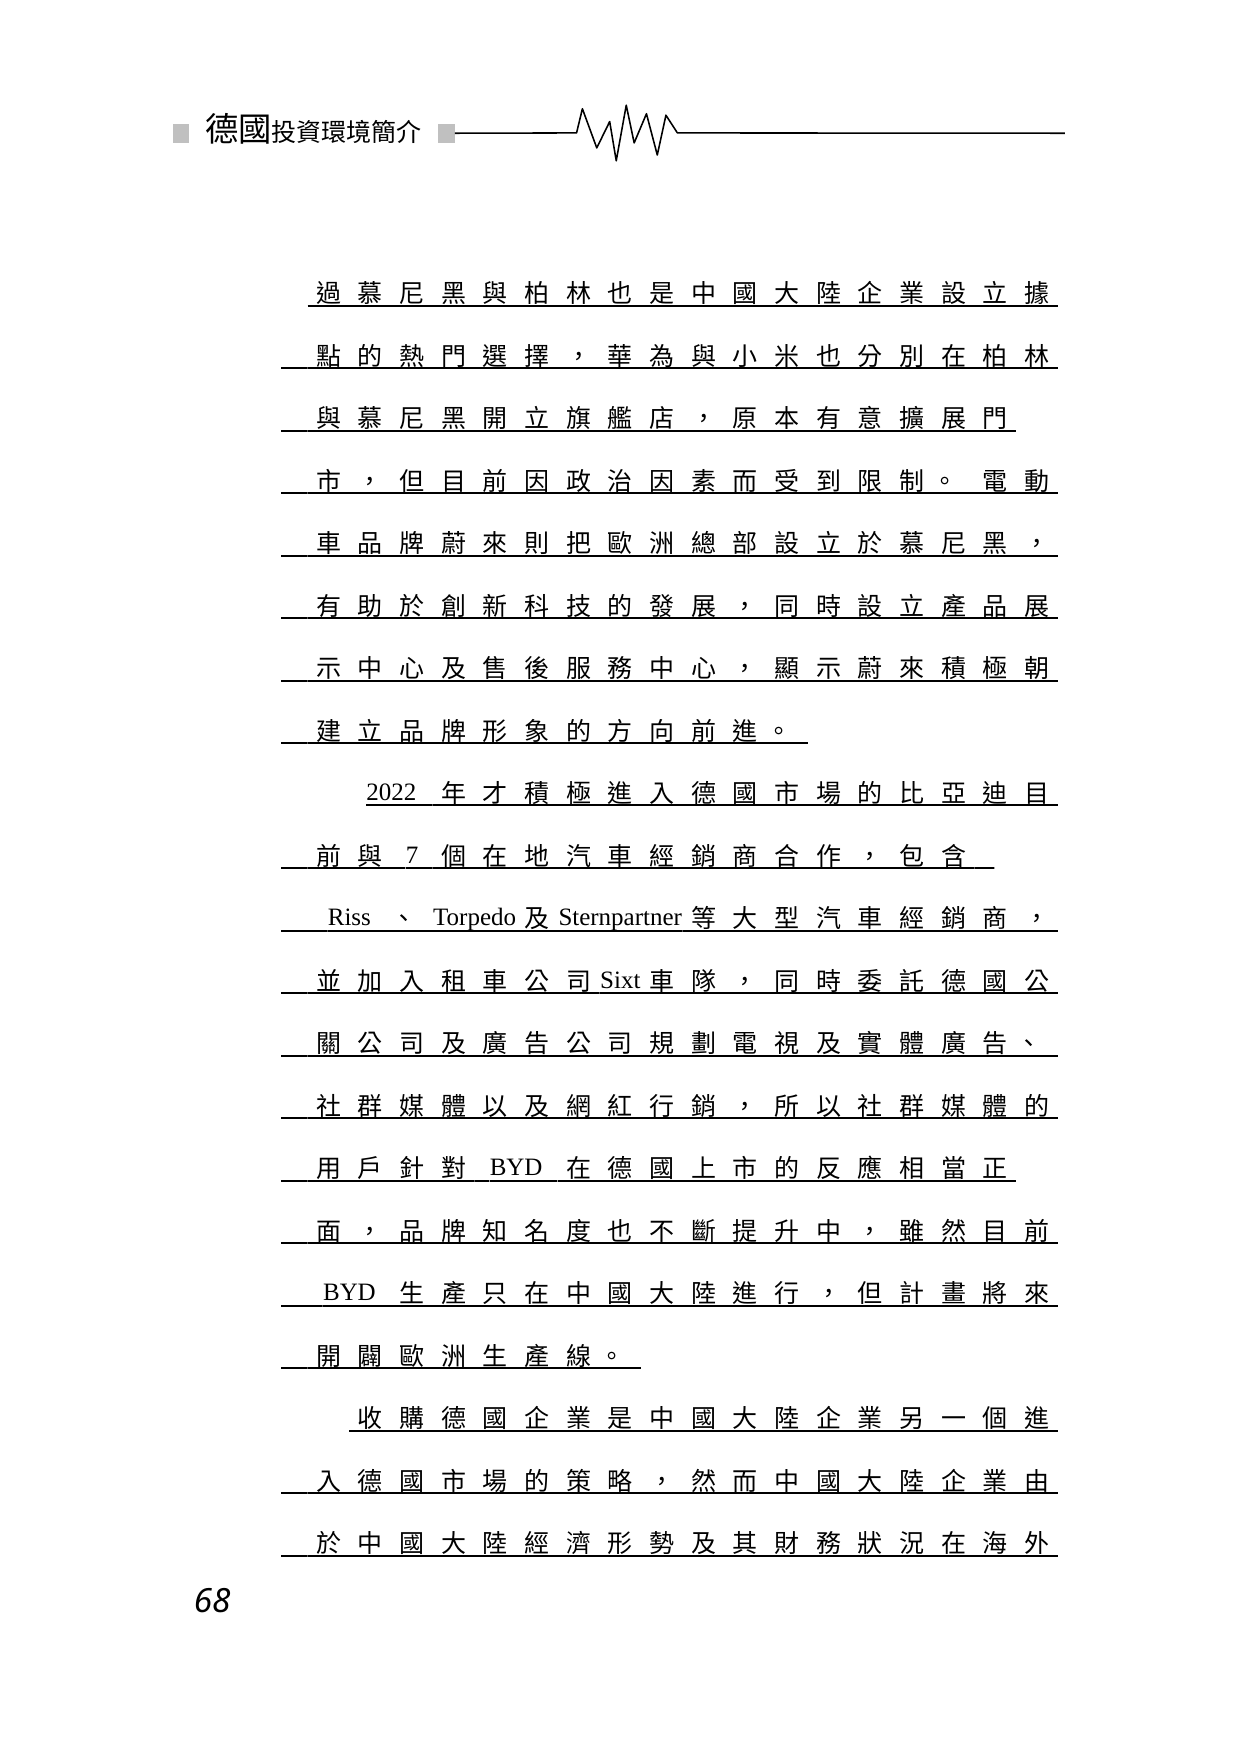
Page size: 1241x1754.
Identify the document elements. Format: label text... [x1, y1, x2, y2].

text 建立品牌形象的方向前進。 [281, 682, 1058, 750]
text 2022年才積極進入德國市場的比亞迪目前與7個在地汽車經銷商合作，包含Riss、Torpedo及Sternpartner等大型汽車經銷商， [281, 750, 1058, 930]
text 過慕尼黑與柏林也是中國大陸企業設立據點的熱門選擇，華為與小米也分別在柏林 [281, 250, 1058, 367]
text 於中國大陸經濟形勢及其財務狀況在海外 [281, 1494, 1058, 1555]
text 關公司及廣告公司規劃電視及實體廣告、 [281, 994, 1058, 1055]
text 有助於創新科技的發展，同時設立產品展 [281, 557, 1058, 617]
text 並加入租車公司Sixt車隊，同時委託德國公 [281, 932, 1058, 992]
text 示中心及售後服務中心，顯示蔚來積極朝 [281, 619, 1058, 680]
text BYD生產只在中國大陸進行，但計畫將來 [281, 1244, 1058, 1305]
text 車品牌蔚來則把歐洲總部設立於慕尼黑， [281, 494, 1058, 555]
text 開闢歐洲生產線。 [281, 1307, 1058, 1375]
text 與慕尼黑開立旗艦店，原本有意擴展門市，但目前因政治因素而受到限制。電動 [281, 369, 1058, 492]
text 社群媒體以及網紅行銷，所以社群媒體的 [281, 1057, 1058, 1117]
text 用戶針對BYD在德國上市的反應相當正面，品牌知名度也不斷提升中，雖然目前 [281, 1119, 1058, 1242]
text 收購德國企業是中國大陸企業另一個進入德國市場的策略，然而中國大陸企業由 [281, 1375, 1058, 1492]
